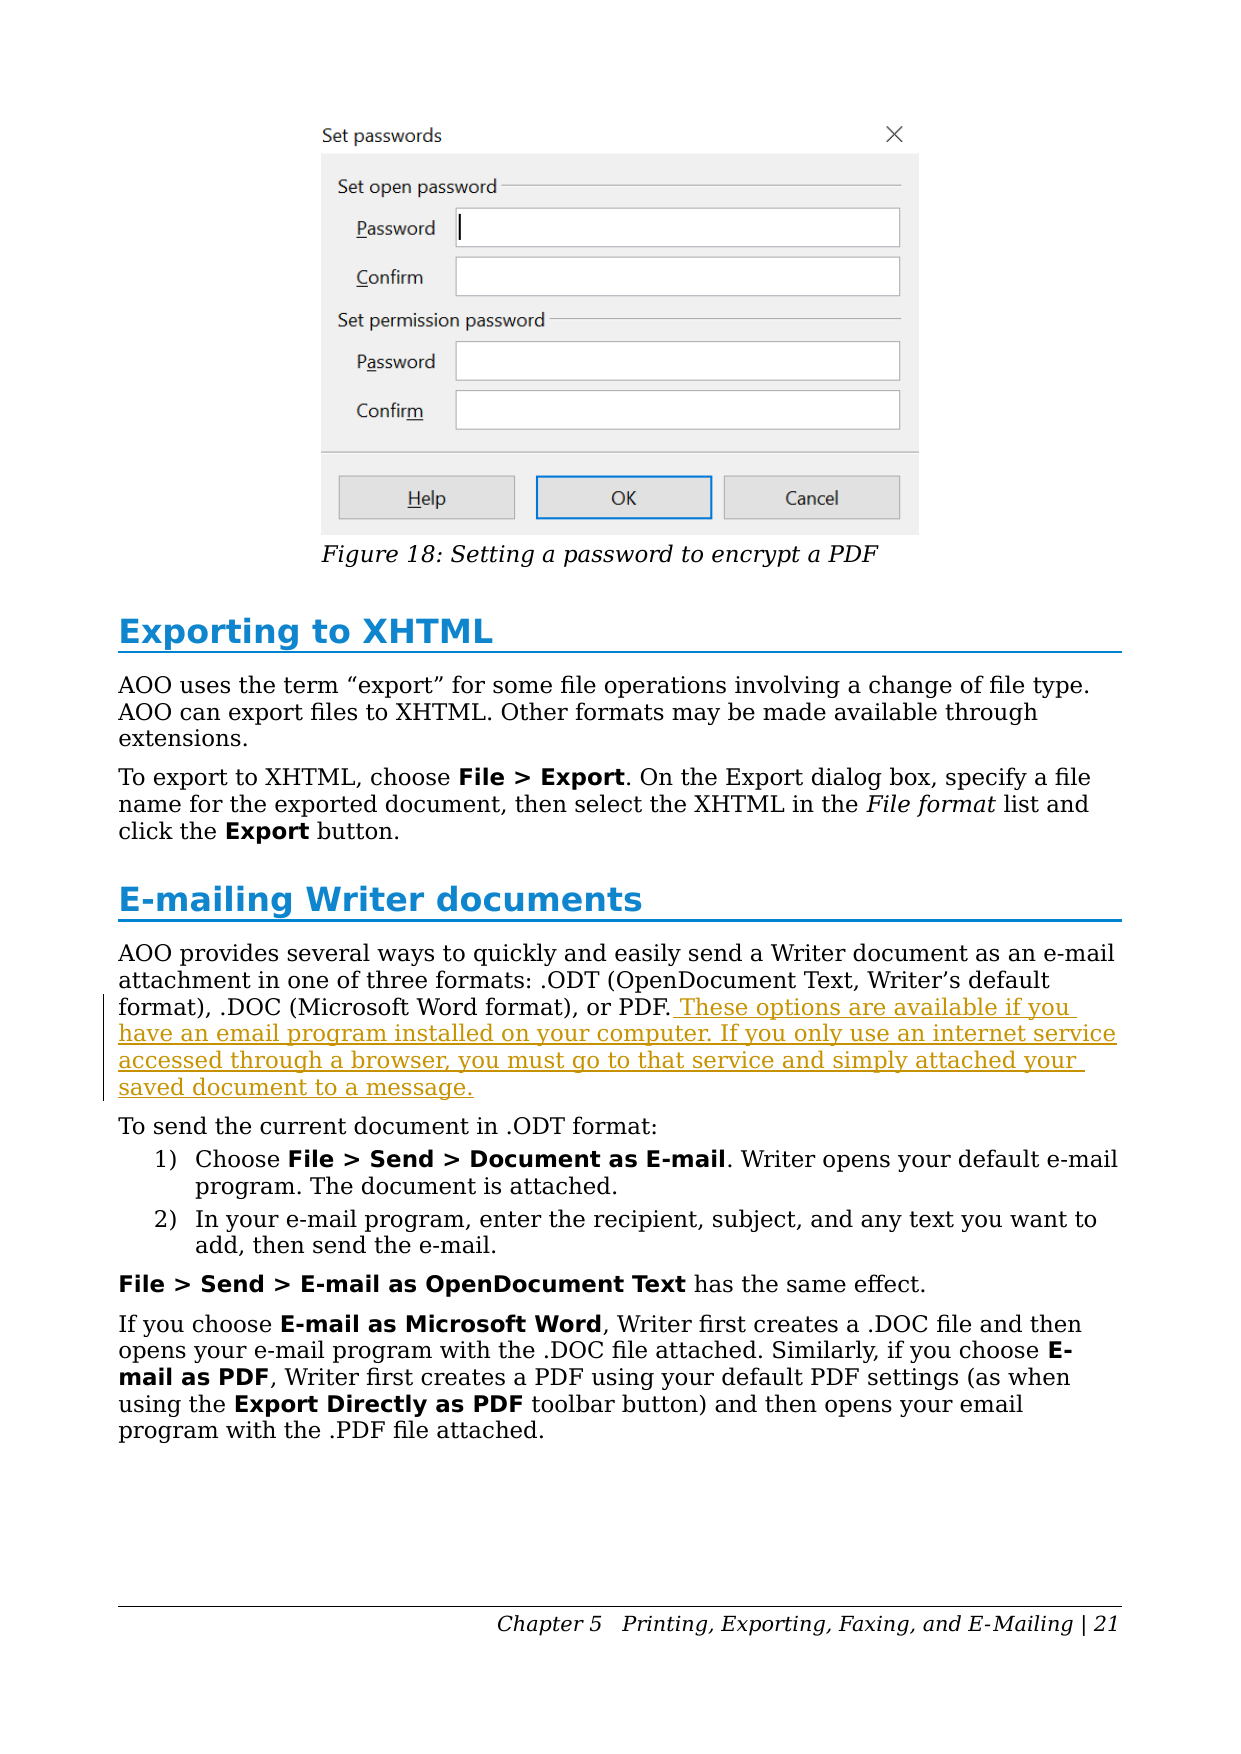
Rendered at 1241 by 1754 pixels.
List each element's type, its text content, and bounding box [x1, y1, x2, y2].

list To send the current document in .ODT format: [118, 1113, 1122, 1140]
text AOO provides several ways to quickly and easily send a Writer document as an e-mail attachment in one of three formats: .ODT (OpenDocument Text, Writer’s default format), .DOC (Microsoft Word format), or PDF. These options are available if you have an email program installed on your computer. If you only use an internet service accessed through a browser, you must go to that service and simply attached your saved document to a message. [118, 941, 1122, 1101]
subtitle E-mailing Writer documents [118, 881, 1122, 919]
text To export to XHTML, choose File > Export. On the Export dialog box, specify a file name for the exported document, then select the XHTML in the File format list and click the Export button. [118, 764, 1122, 844]
text Figure 18: Setting a password to encrypt a PDF [322, 535, 919, 568]
text AOO uses the term “export” for some file operations involving a change of file type. AOO can export files to XHTML. Other formats may be made available through extensions. [118, 672, 1122, 752]
text If you choose E-mail as Microsoft Word, Writer first creates a .DOC file and then opens your e-mail program with the .DOC file attached. Similarly, if you choose E-mail as PDF, Writer first creates a PDF using your default PDF settings (as when using the Export Directly as PDF toolbar button) and then opens your email program with the .PDF file attached. [118, 1311, 1122, 1444]
picture [321, 118, 919, 535]
text File > Send > E-mail as OpenDocument Text has the same effect. [118, 1272, 1122, 1298]
list Choose File > Send > Document as E-mail. Writer opens your default e-mail program. The document is attached. [177, 1146, 1122, 1199]
list In your e-mail program, enter the recipient, subject, and any text you want to add, then send the e-mail. [177, 1206, 1122, 1259]
subtitle Exporting to XHTML [118, 612, 1122, 651]
